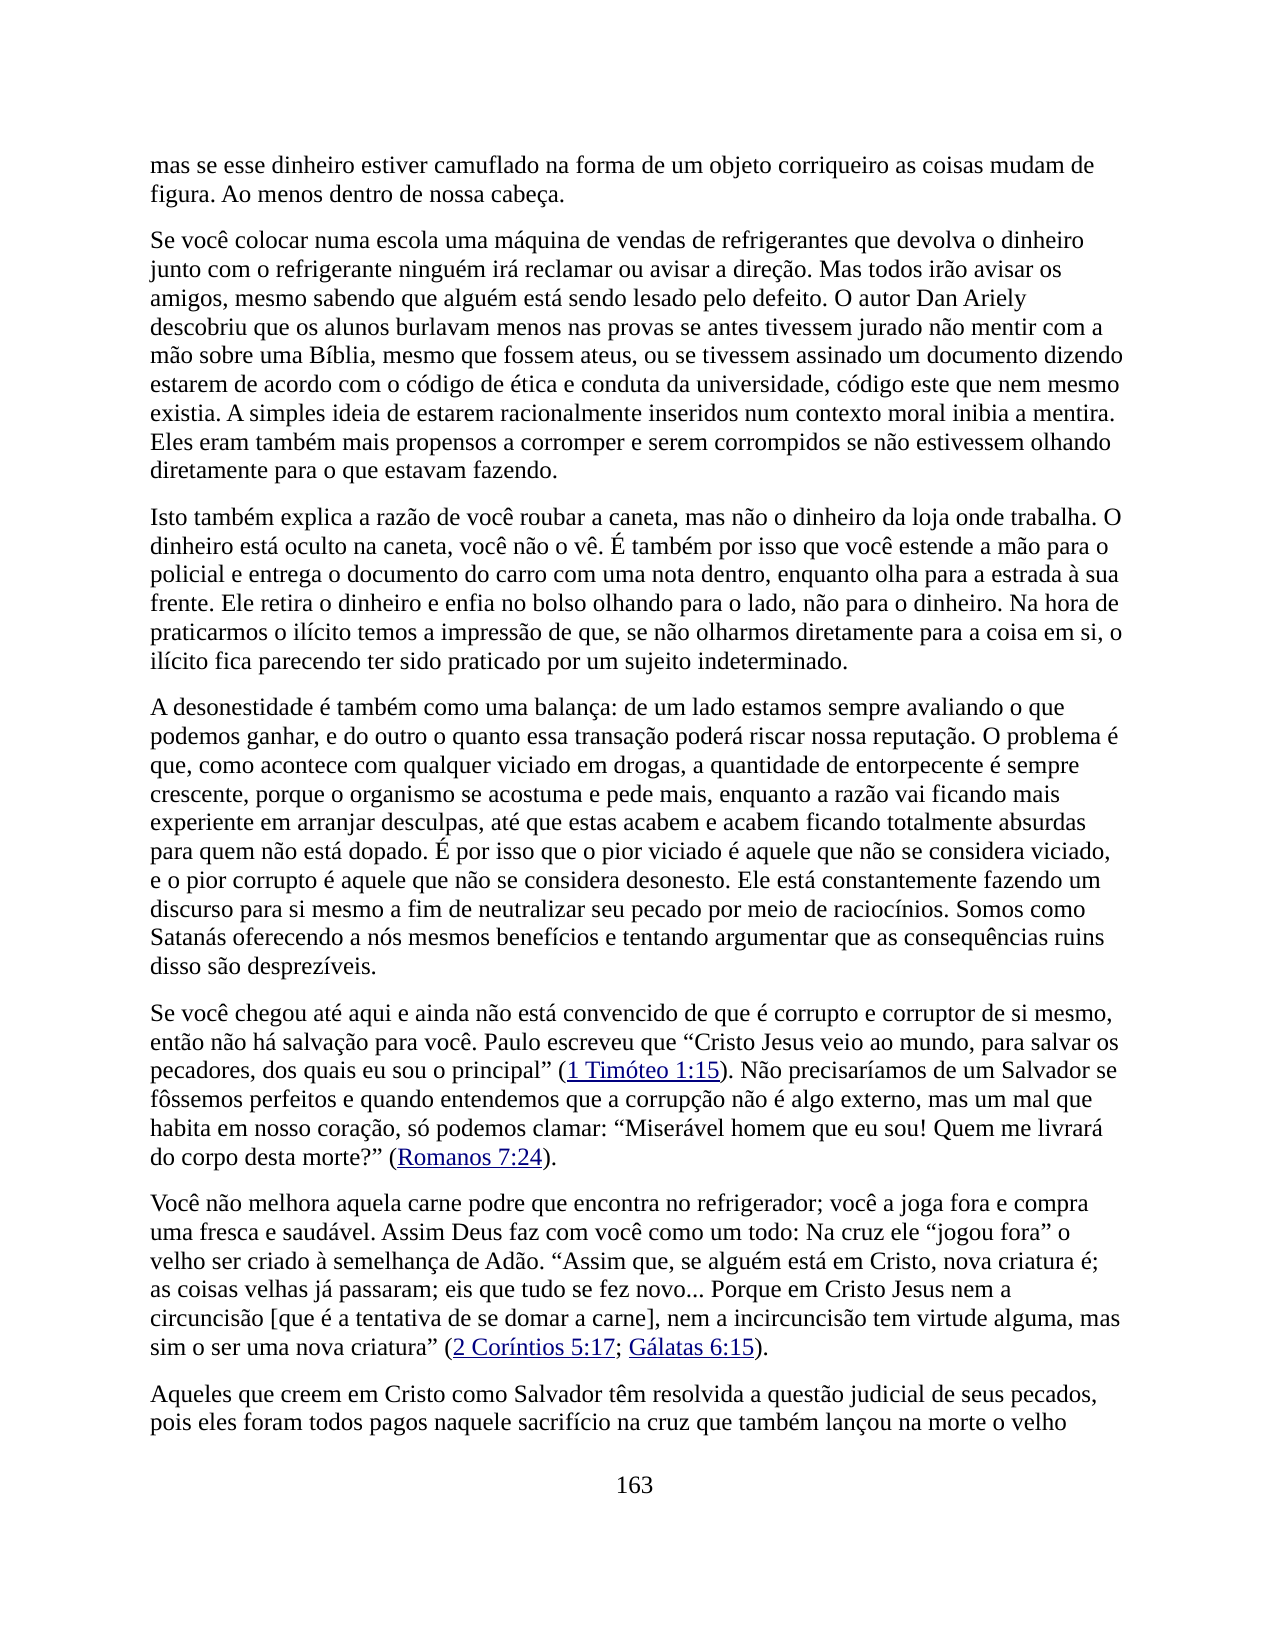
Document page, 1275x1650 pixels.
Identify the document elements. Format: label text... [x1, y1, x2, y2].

text A desonestidade é também como uma balança: de um lado estamos sempre avaliando o que podemos ganhar, e do outro o quanto essa transação poderá riscar nossa reputação. O problema é que, como acontece com qualquer viciado em drogas, a quantidade de entorpecente é sempre crescente, porque o organismo se acostuma e pede mais, enquanto a razão vai ficando mais experiente em arranjar desculpas, até que estas acabem e acabem ficando totalmente absurdas para quem não está dopado. É por isso que o pior viciado é aquele que não se considera viciado, e o pior corrupto é aquele que não se considera desonesto. Ele está constantemente fazendo um discurso para si mesmo a fim de neutralizar seu pecado por meio de raciocínios. Somos como Satanás oferecendo a nós mesmos benefícios e tentando argumentar que as consequências ruins disso são desprezíveis. [150, 692, 1125, 980]
text Se você chegou até aqui e ainda não está convencido de que é corrupto e corruptor de si mesmo, então não há salvação para você. Paulo escreveu que “Cristo Jesus veio ao mundo, para salvar os pecadores, dos quais eu sou o principal” (1 Timóteo 1:15). Não precisaríamos de um Salvador se fôssemos perfeitos e quando entendemos que a corrupção não é algo externo, mas um mal que habita em nosso coração, só podemos clamar: “Miserável homem que eu sou! Quem me livrará do corpo desta morte?” (Romanos 7:24). [150, 998, 1125, 1170]
text Você não melhora aquela carne podre que encontra no refrigerador; você a joga fora e compra uma fresca e saudável. Assim Deus faz com você como um todo: Na cruz ele “jogou fora” o velho ser criado à semelhança de Adão. “Assim que, se alguém está em Cristo, nova criatura é; as coisas velhas já passaram; eis que tudo se fez novo... Porque em Cristo Jesus nem a circuncisão [que é a tentativa de se domar a carne], nem a incircuncisão tem virtude alguma, mas sim o ser uma nova criatura” (2 Coríntios 5:17; Gálatas 6:15). [150, 1188, 1125, 1361]
text mas se esse dinheiro estiver camuflado na forma de um objeto corriqueiro as coisas mudam de figura. Ao menos dentro de nossa cabeça. [150, 150, 1125, 207]
text Se você colocar numa escola uma máquina de vendas de refrigerantes que devolva o dinheiro junto com o refrigerante ninguém irá reclamar ou avisar a direção. Mas todos irão avisar os amigos, mesmo sabendo que alguém está sendo lesado pelo defeito. O autor Dan Ariely descobriu que os alunos burlavam menos nas provas se antes tivessem jurado não mentir com a mão sobre uma Bíblia, mesmo que fossem ateus, ou se tivessem assinado um documento dizendo estarem de acordo com o código de ética e conduta da universidade, código este que nem mesmo existia. A simples ideia de estarem racionalmente inseridos num contexto moral inibia a mentira. Eles eram também mais propensos a corromper e serem corrompidos se não estivessem olhando diretamente para o que estavam fazendo. [150, 225, 1125, 484]
text Isto também explica a razão de você roubar a caneta, mas não o dinheiro da loja onde trabalha. O dinheiro está oculto na caneta, você não o vê. É também por isso que você estende a mão para o policial e entrega o documento do carro com uma nota dentro, enquanto olha para a estrada à sua frente. Ele retira o dinheiro e enfia no bolso olhando para o lado, não para o dinheiro. Na hora de praticarmos o ilícito temos a impressão de que, se não olharmos diretamente para a coisa em si, o ilícito fica parecendo ter sido praticado por um sujeito indeterminado. [150, 502, 1125, 674]
text Aqueles que creem em Cristo como Salvador têm resolvida a questão judicial de seus pecados, pois eles foram todos pagos naquele sacrifício na cruz que também lançou na morte o velho [150, 1379, 1125, 1436]
